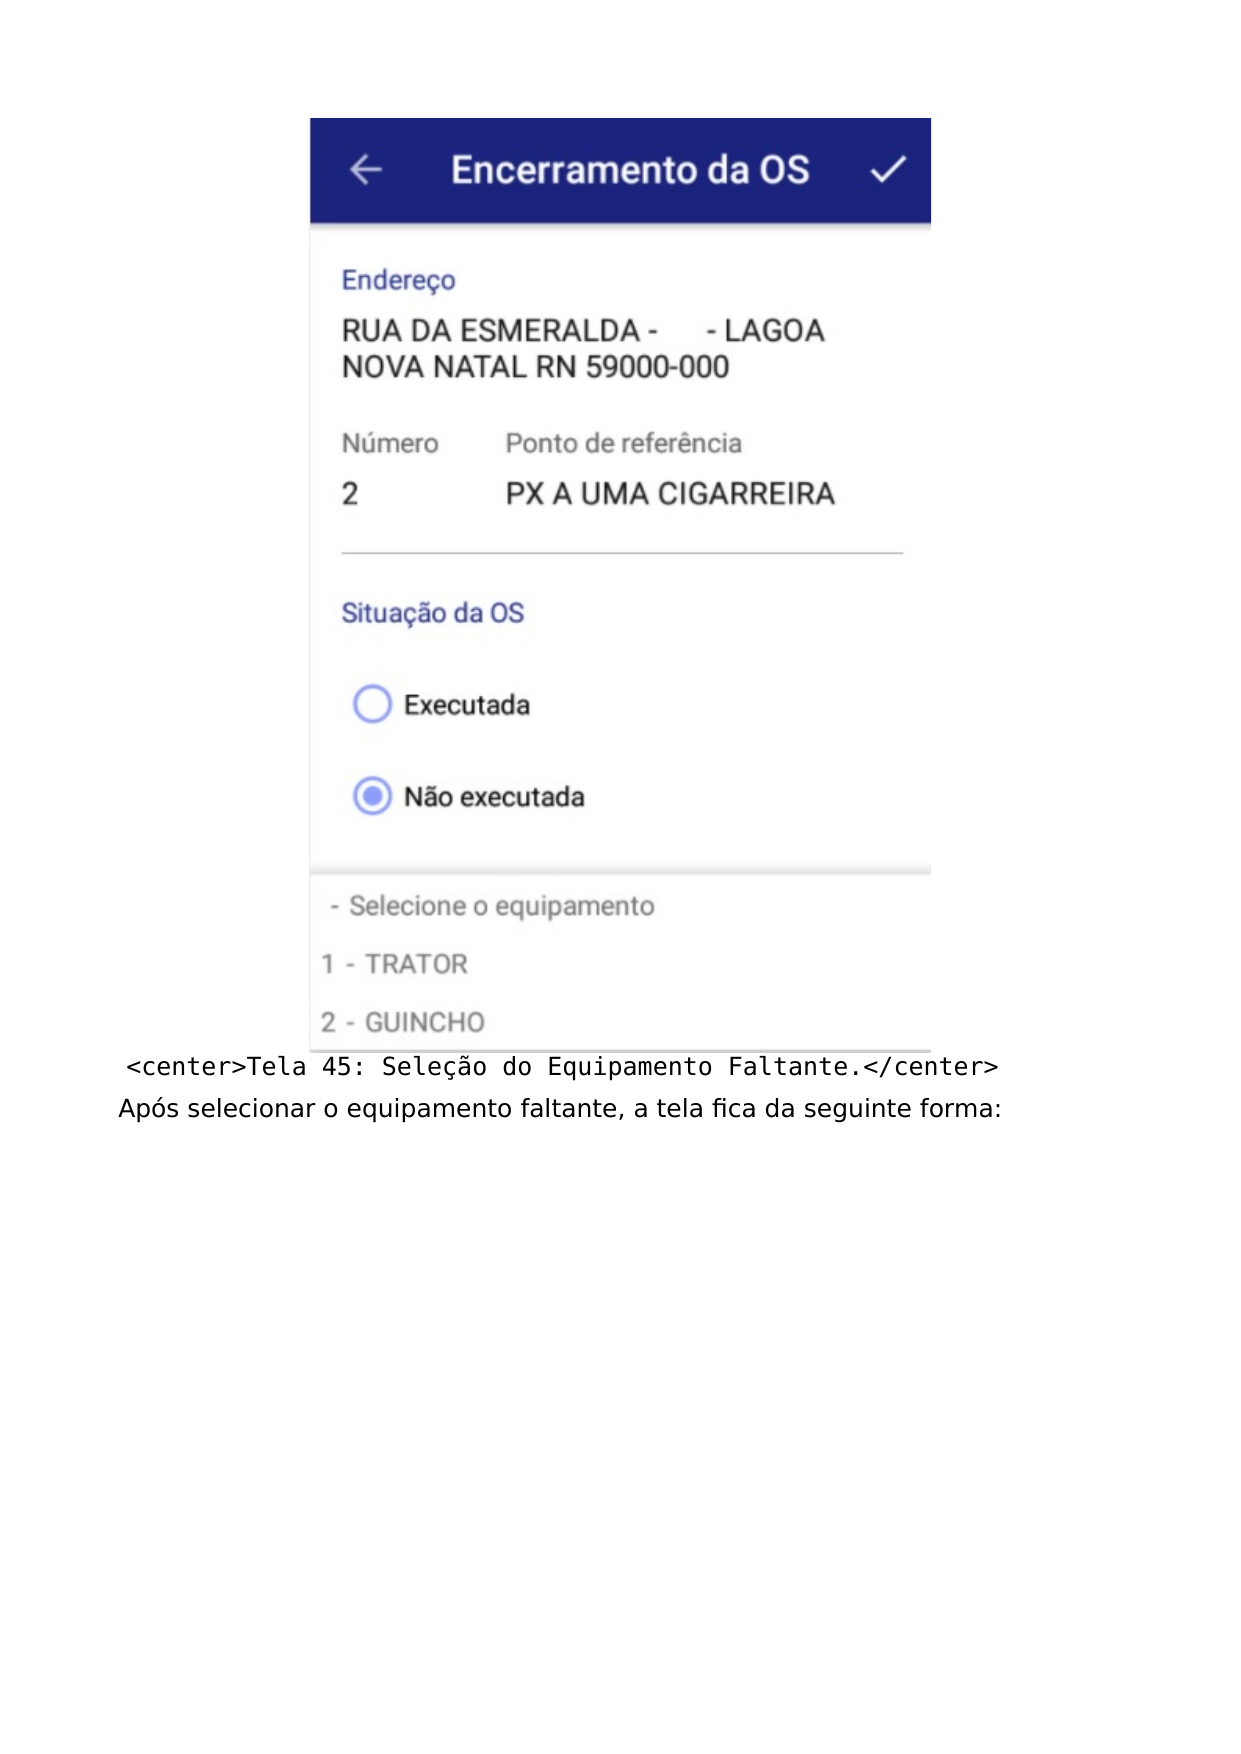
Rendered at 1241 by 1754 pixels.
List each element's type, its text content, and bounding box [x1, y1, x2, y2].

text <center>Tela 45: Seleção do Equipamento Faltante.</center> [118, 1053, 1122, 1082]
picture [309, 118, 932, 1053]
text Após selecionar o equipamento faltante, a tela fica da seguinte forma: [118, 1094, 1122, 1123]
